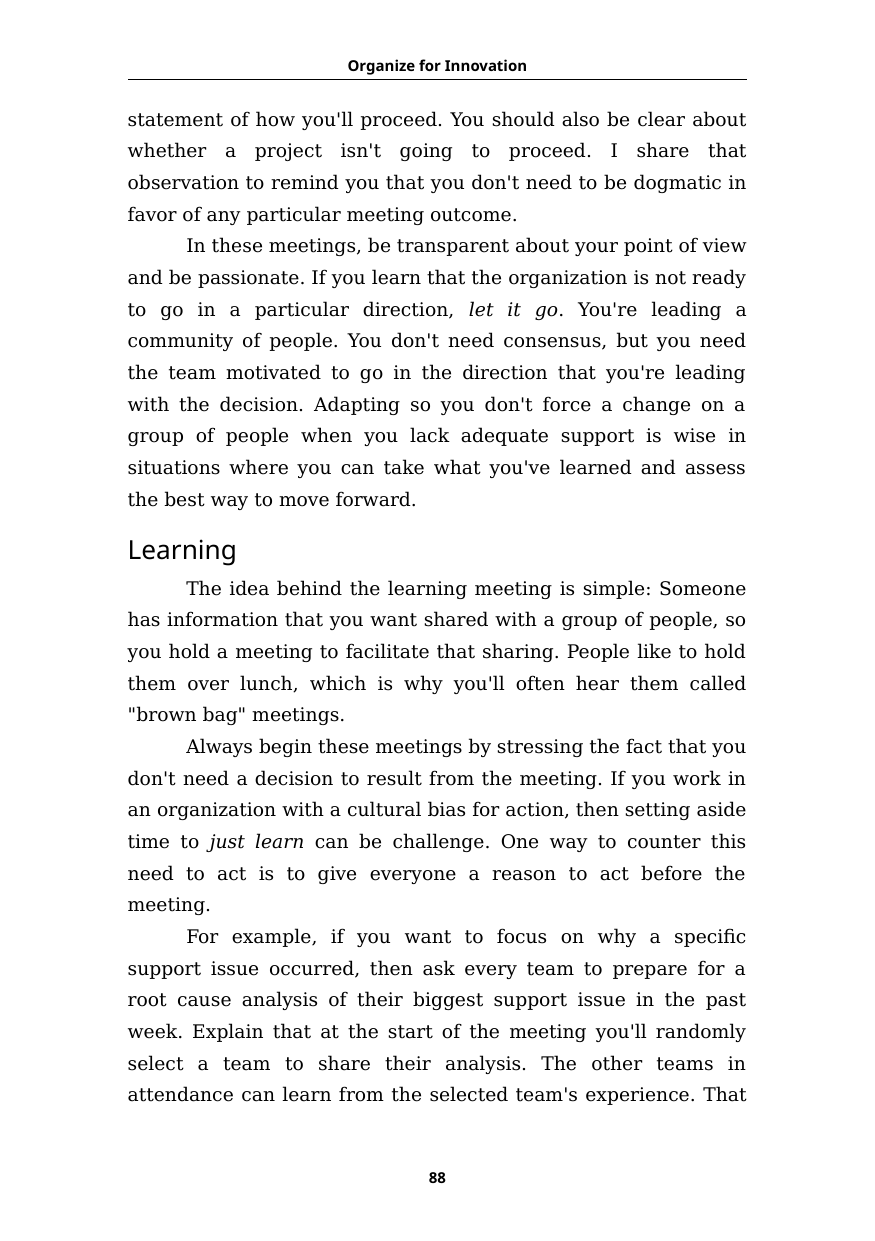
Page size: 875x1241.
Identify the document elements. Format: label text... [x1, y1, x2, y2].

text In these meetings, be transparent about your point of view and be passionate. If you learn that the organization is not ready to go in a particular direction, let it go. You're leading a community of people. You don't need consensus, but you need the team motivated to go in the direction that you're leading with the decision. Adapting so you don't force a change on a group of people when you lack adequate support is wise in situations where you can take what you've learned and assess the best way to move forward. [127, 235, 747, 511]
subtitle Learning [127, 535, 747, 565]
text Always begin these meetings by stressing the fact that you don't need a decision to result from the meeting. If you work in an organization with a cultural bias for action, then setting aside time to just learn can be challenge. One way to counter this need to act is to give everyone a reason to act before the meeting. [127, 736, 747, 916]
text For example, if you want to focus on why a specific support issue occurred, then ask every team to prepare for a root cause analysis of their biggest support issue in the past week. Explain that at the start of the meeting you'll randomly select a team to share their analysis. The other teams in attendance can learn from the selected team's experience. That [127, 926, 747, 1106]
text The idea behind the learning meeting is simple: Someone has information that you want shared with a group of people, so you hold a meeting to facilitate that sharing. People like to hold them over lunch, which is why you'll often hear them called "brown bag" meetings. [127, 578, 747, 726]
text statement of how you'll proceed. You should also be clear about whether a project isn't going to proceed. I share that observation to remind you that you don't need to be dogmatic in favor of any particular meeting outcome. [127, 109, 747, 226]
